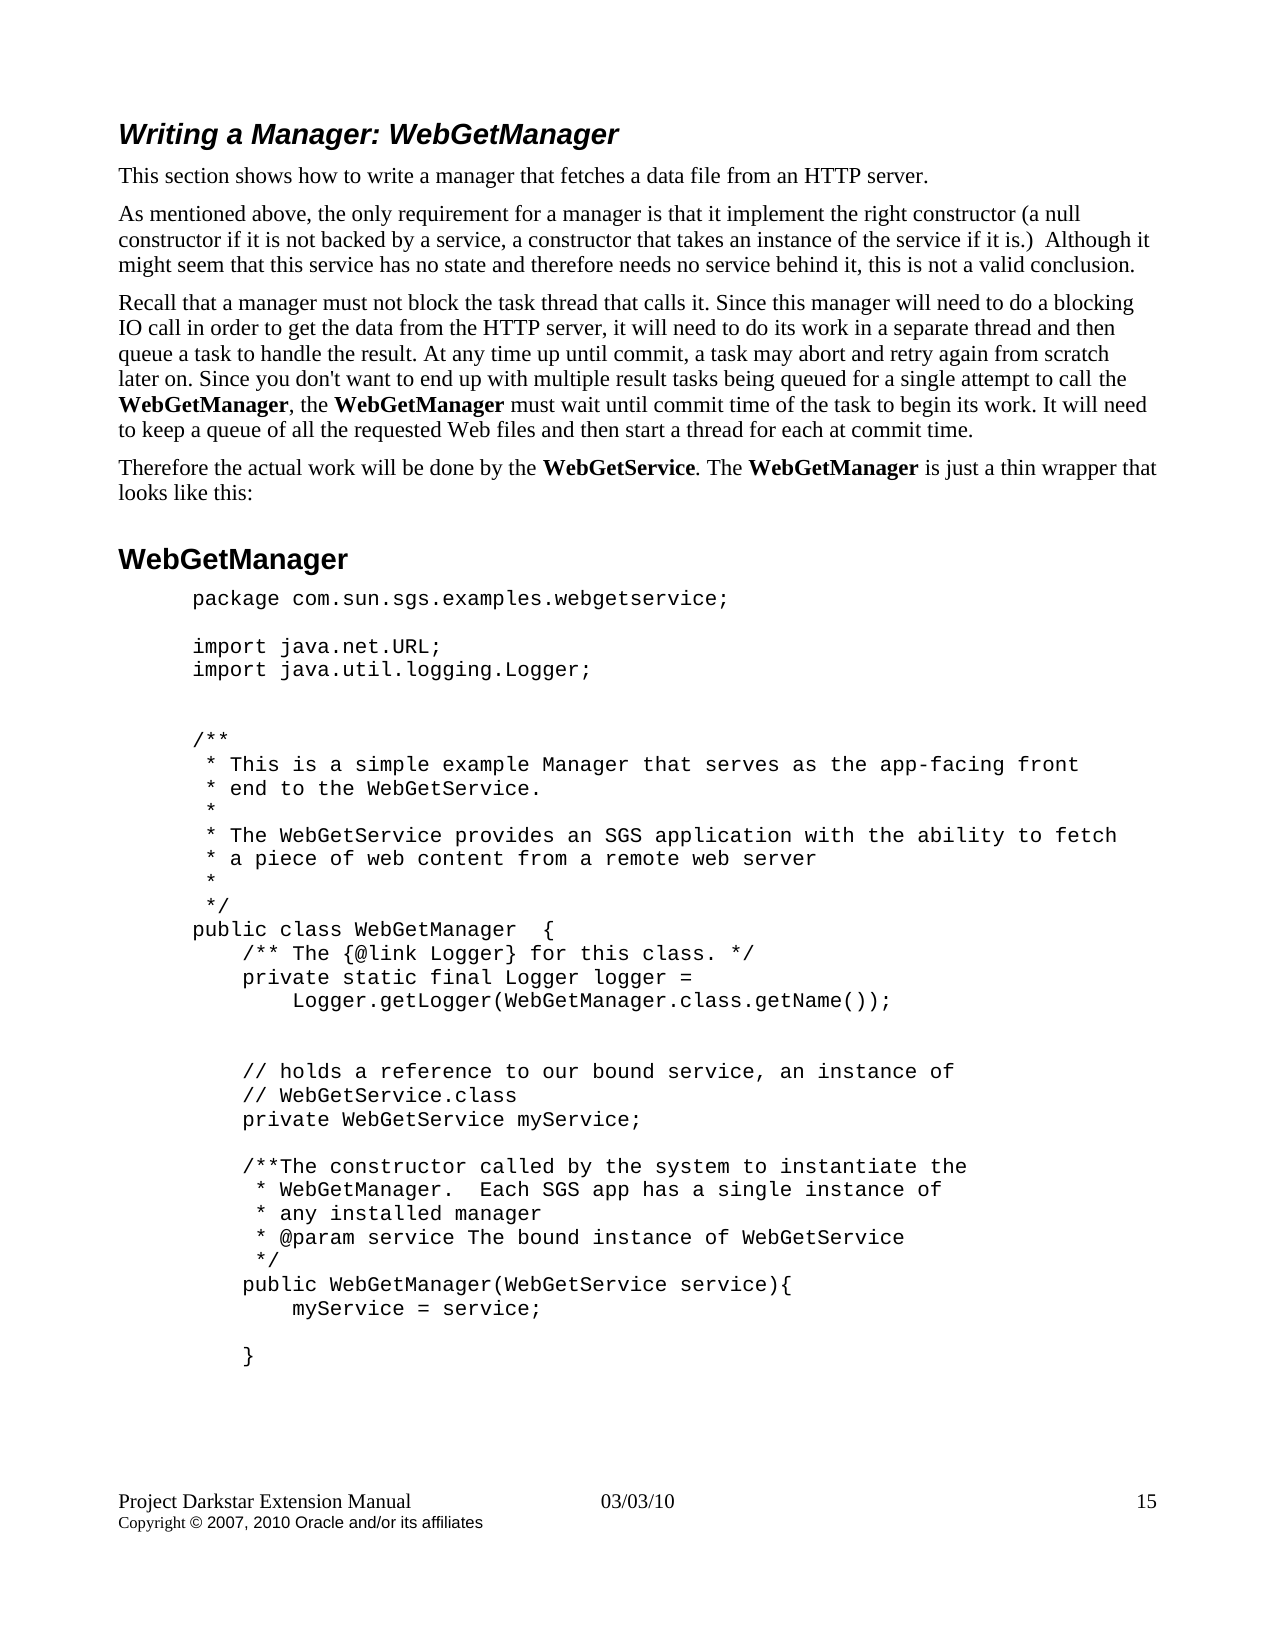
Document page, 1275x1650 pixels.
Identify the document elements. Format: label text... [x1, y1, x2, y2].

text */ [192, 896, 1157, 919]
text public WebGetManager(WebGetService service){ [192, 1274, 1157, 1298]
text Therefore the actual work will be done by the WebGetService. The WebGetManager is just a thin wrapper that looks like this: [118, 455, 1157, 506]
text } [192, 1345, 1157, 1369]
text This section shows how to write a manager that fetches a data file from an HTTP server. [118, 163, 1157, 189]
text import java.util.logging.Logger; [192, 659, 1157, 683]
text * any installed manager [192, 1203, 1157, 1227]
text /** [192, 730, 1157, 754]
text * a piece of web content from a remote web server [192, 848, 1157, 872]
text * [192, 801, 1157, 825]
text * WebGetManager. Each SGS app has a single instance of [192, 1179, 1157, 1203]
text As mentioned above, the only requirement for a manager is that it implement the right constructor (a null constructor if it is not backed by a service, a constructor that takes an instance of the service if it is.) Although it might seem that this service has no state and therefore needs no service behind it, this is not a valid conclusion. [118, 201, 1157, 277]
text package com.sun.sgs.examples.webgetservice; [192, 588, 1157, 612]
text * [192, 872, 1157, 896]
text // holds a reference to our bound service, an instance of [192, 1061, 1157, 1085]
text * @param service The bound instance of WebGetService [192, 1227, 1157, 1250]
text * end to the WebGetService. [192, 777, 1157, 801]
text /** The {@link Logger} for this class. */ [192, 943, 1157, 967]
text import java.net.URL; [192, 636, 1157, 659]
text Logger.getLogger(WebGetManager.class.getName()); [192, 990, 1157, 1014]
text private WebGetService myService; [192, 1108, 1157, 1132]
text */ [192, 1250, 1157, 1274]
text private static final Logger logger = [192, 967, 1157, 990]
text Recall that a manager must not block the task thread that calls it. Since this manager will need to do a blocking IO call in order to get the data from the HTTP server, it will need to do its work in a separate thread and then queue a task to handle the result. At any time up until commit, a task may abort and retry again from scratch later on. Since you don't want to end up with multiple result tasks being queued for a single attempt to call the WebGetManager, the WebGetManager must wait until commit time of the task to begin its work. It will need to keep a queue of all the requested Web files and then start a thread for each at commit time. [118, 290, 1157, 442]
text public class WebGetManager { [192, 919, 1157, 943]
text /**The constructor called by the system to instantiate the [192, 1156, 1157, 1179]
subtitle Writing a Manager: WebGetManager [118, 118, 1157, 151]
text // WebGetService.class [192, 1085, 1157, 1108]
text myService = service; [192, 1298, 1157, 1321]
text * This is a simple example Manager that serves as the app-facing front [192, 754, 1157, 777]
subtitle WebGetManager [118, 543, 1157, 576]
text * The WebGetService provides an SGS application with the ability to fetch [192, 825, 1157, 848]
